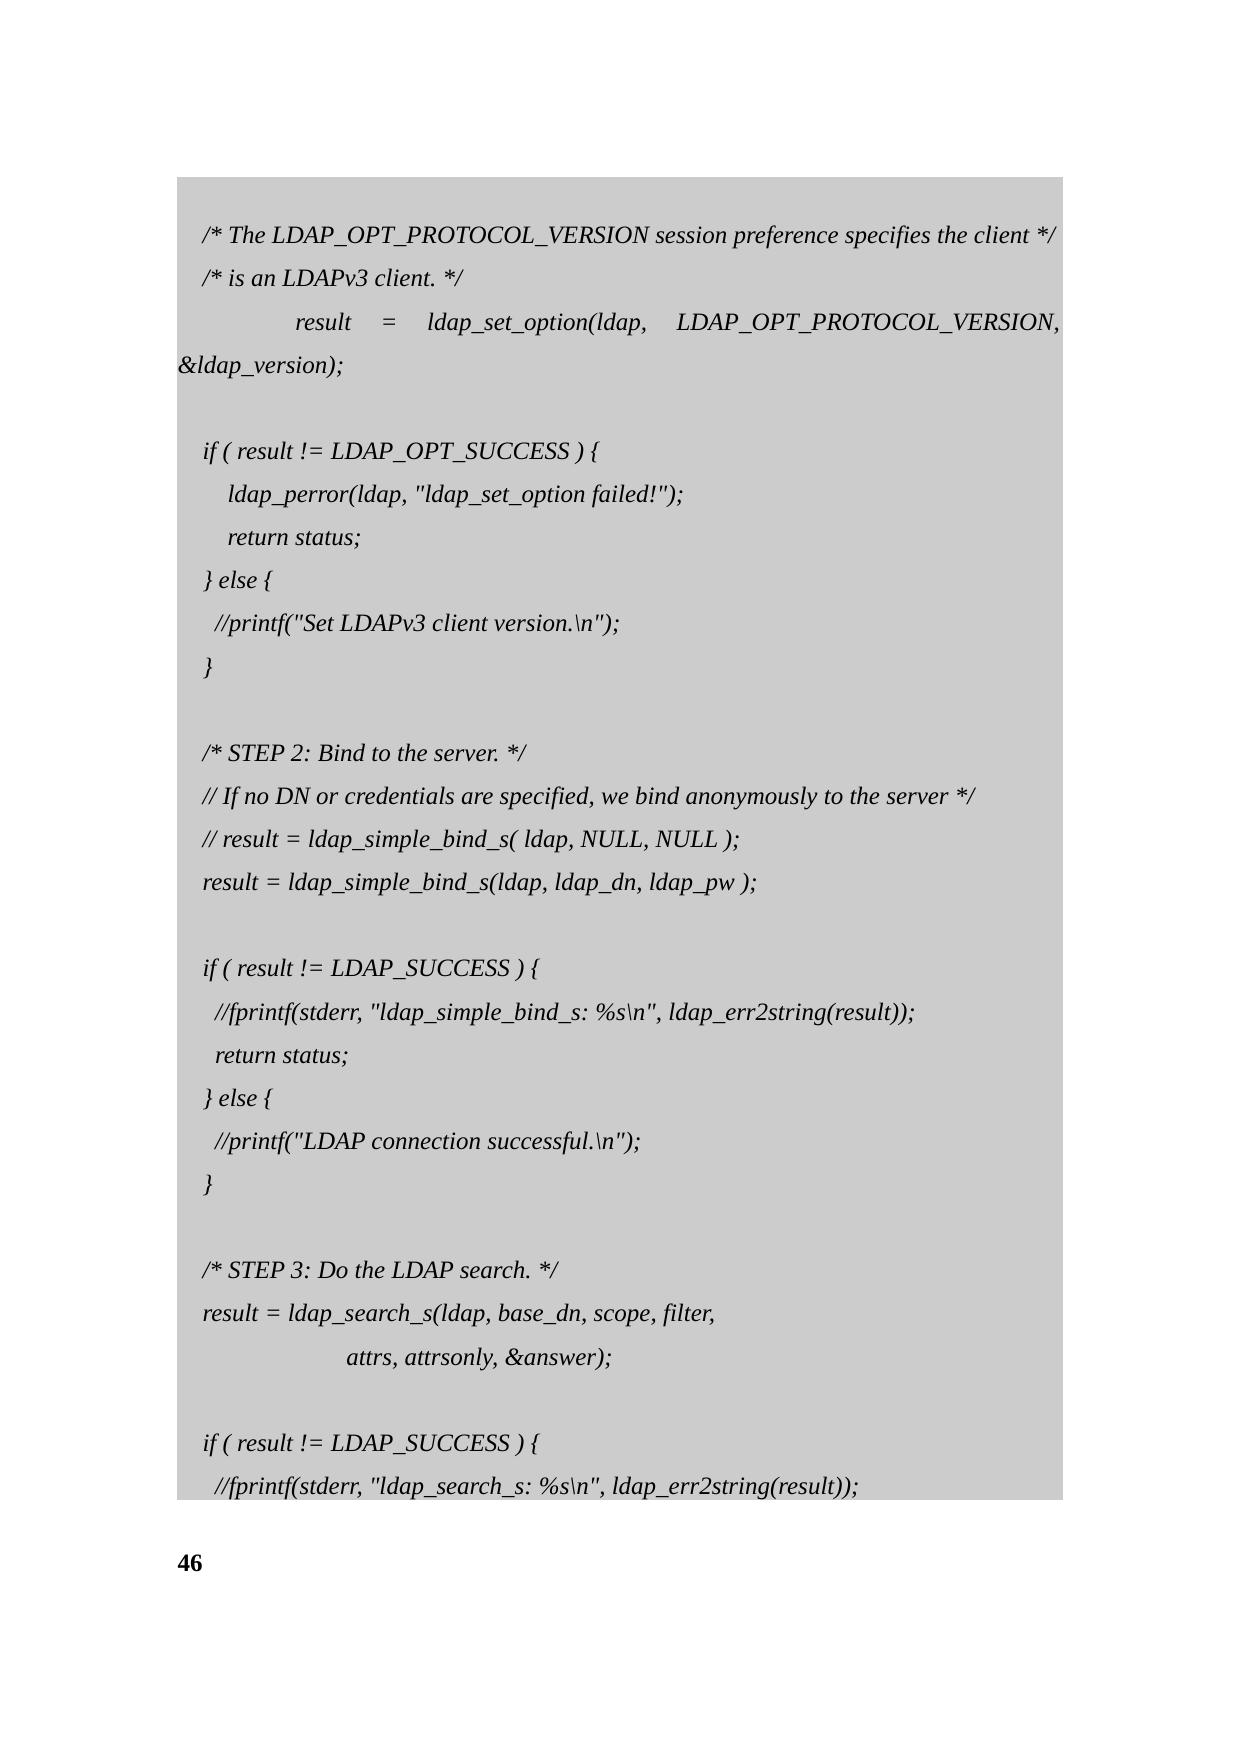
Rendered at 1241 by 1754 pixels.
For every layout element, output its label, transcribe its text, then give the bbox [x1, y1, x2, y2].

text //printf("LDAP connection successful.\n"); [177, 1126, 1063, 1155]
text if ( result != LDAP_SUCCESS ) { [177, 1428, 1063, 1457]
text } [177, 652, 1063, 680]
text /* is an LDAPv3 client. */ [177, 263, 1063, 292]
text if ( result != LDAP_OPT_SUCCESS ) { [177, 436, 1063, 465]
text return status; [177, 522, 1063, 551]
text /* STEP 3: Do the LDAP search. */ [177, 1255, 1063, 1284]
text // result = ldap_simple_bind_s( ldap, NULL, NULL ); [177, 824, 1063, 853]
text } else { [177, 565, 1063, 594]
text /* The LDAP_OPT_PROTOCOL_VERSION session preference specifies the client */ [177, 220, 1063, 249]
text } else { [177, 1083, 1063, 1112]
text //printf("Set LDAPv3 client version.\n"); [177, 608, 1063, 637]
text if ( result != LDAP_SUCCESS ) { [177, 953, 1063, 982]
text attrs, attrsonly, &answer); [177, 1342, 1063, 1370]
text // If no DN or credentials are specified, we bind anonymously to the server */ [177, 781, 1063, 810]
text //fprintf(stderr, "ldap_simple_bind_s: %s\n", ldap_err2string(result)); [177, 997, 1063, 1025]
text //fprintf(stderr, "ldap_search_s: %s\n", ldap_err2string(result)); [177, 1471, 1063, 1500]
text result = ldap_set_option(ldap, LDAP_OPT_PROTOCOL_VERSION, &ldap_version); [177, 307, 1063, 378]
text } [177, 1169, 1063, 1198]
text return status; [177, 1040, 1063, 1068]
text /* STEP 2: Bind to the server. */ [177, 738, 1063, 767]
text ldap_perror(ldap, "ldap_set_option failed!"); [177, 479, 1063, 508]
text result = ldap_simple_bind_s(ldap, ldap_dn, ldap_pw ); [177, 867, 1063, 896]
text result = ldap_search_s(ldap, base_dn, scope, filter, [177, 1298, 1063, 1327]
